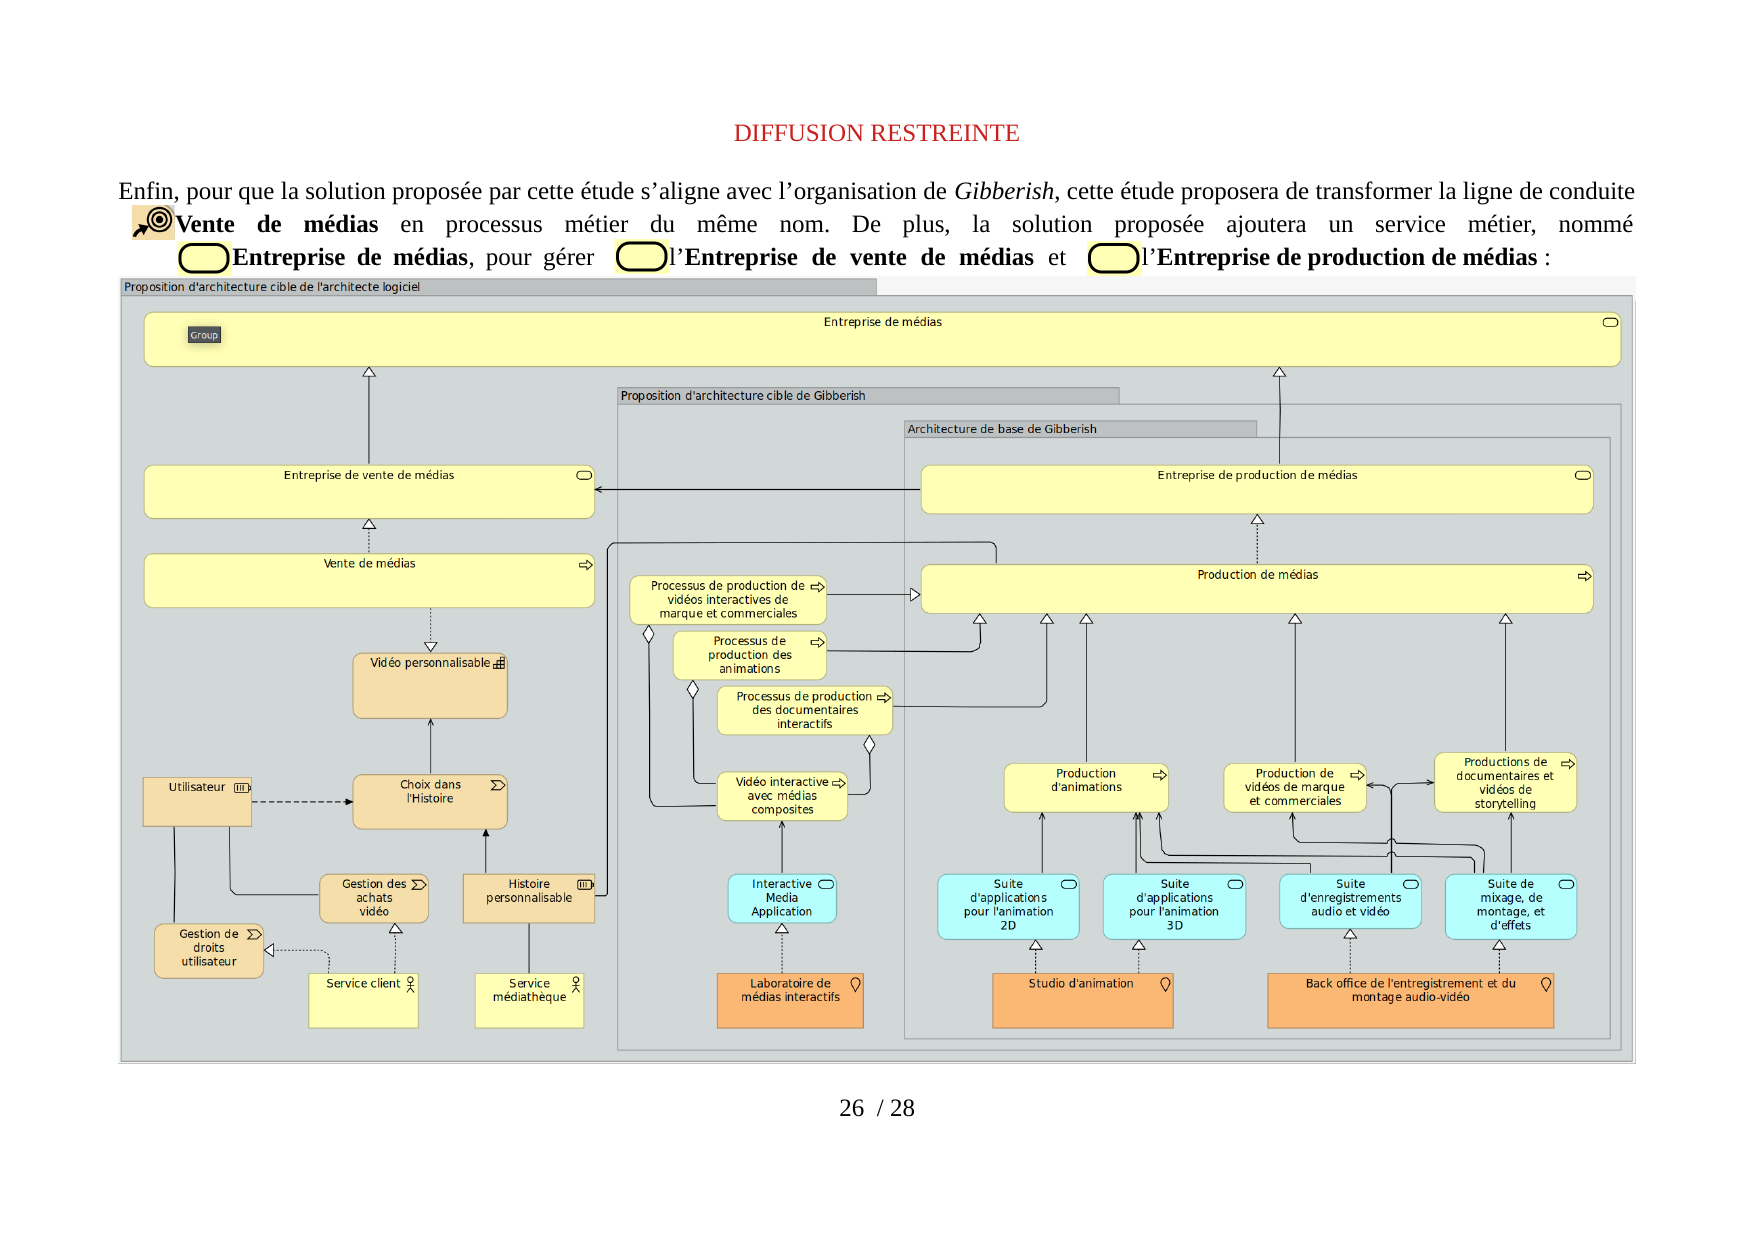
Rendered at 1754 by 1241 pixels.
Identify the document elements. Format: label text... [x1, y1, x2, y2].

text Enfin, pour que la solution proposée par cette étude s’aligne avec l’organisation de Gibberish, cette étude proposera de transformer la ligne de conduite Vente de médias en processus métier du même nom. De plus, la solution proposée ajoutera un service métier, nommé Entreprise de médias, pour gérer r l’Entreprise de vente de médias et t l’Entreprise de production de médias : [118, 176, 1636, 271]
picture [118, 241, 1636, 1064]
picture [131, 205, 175, 240]
picture [614, 239, 669, 274]
